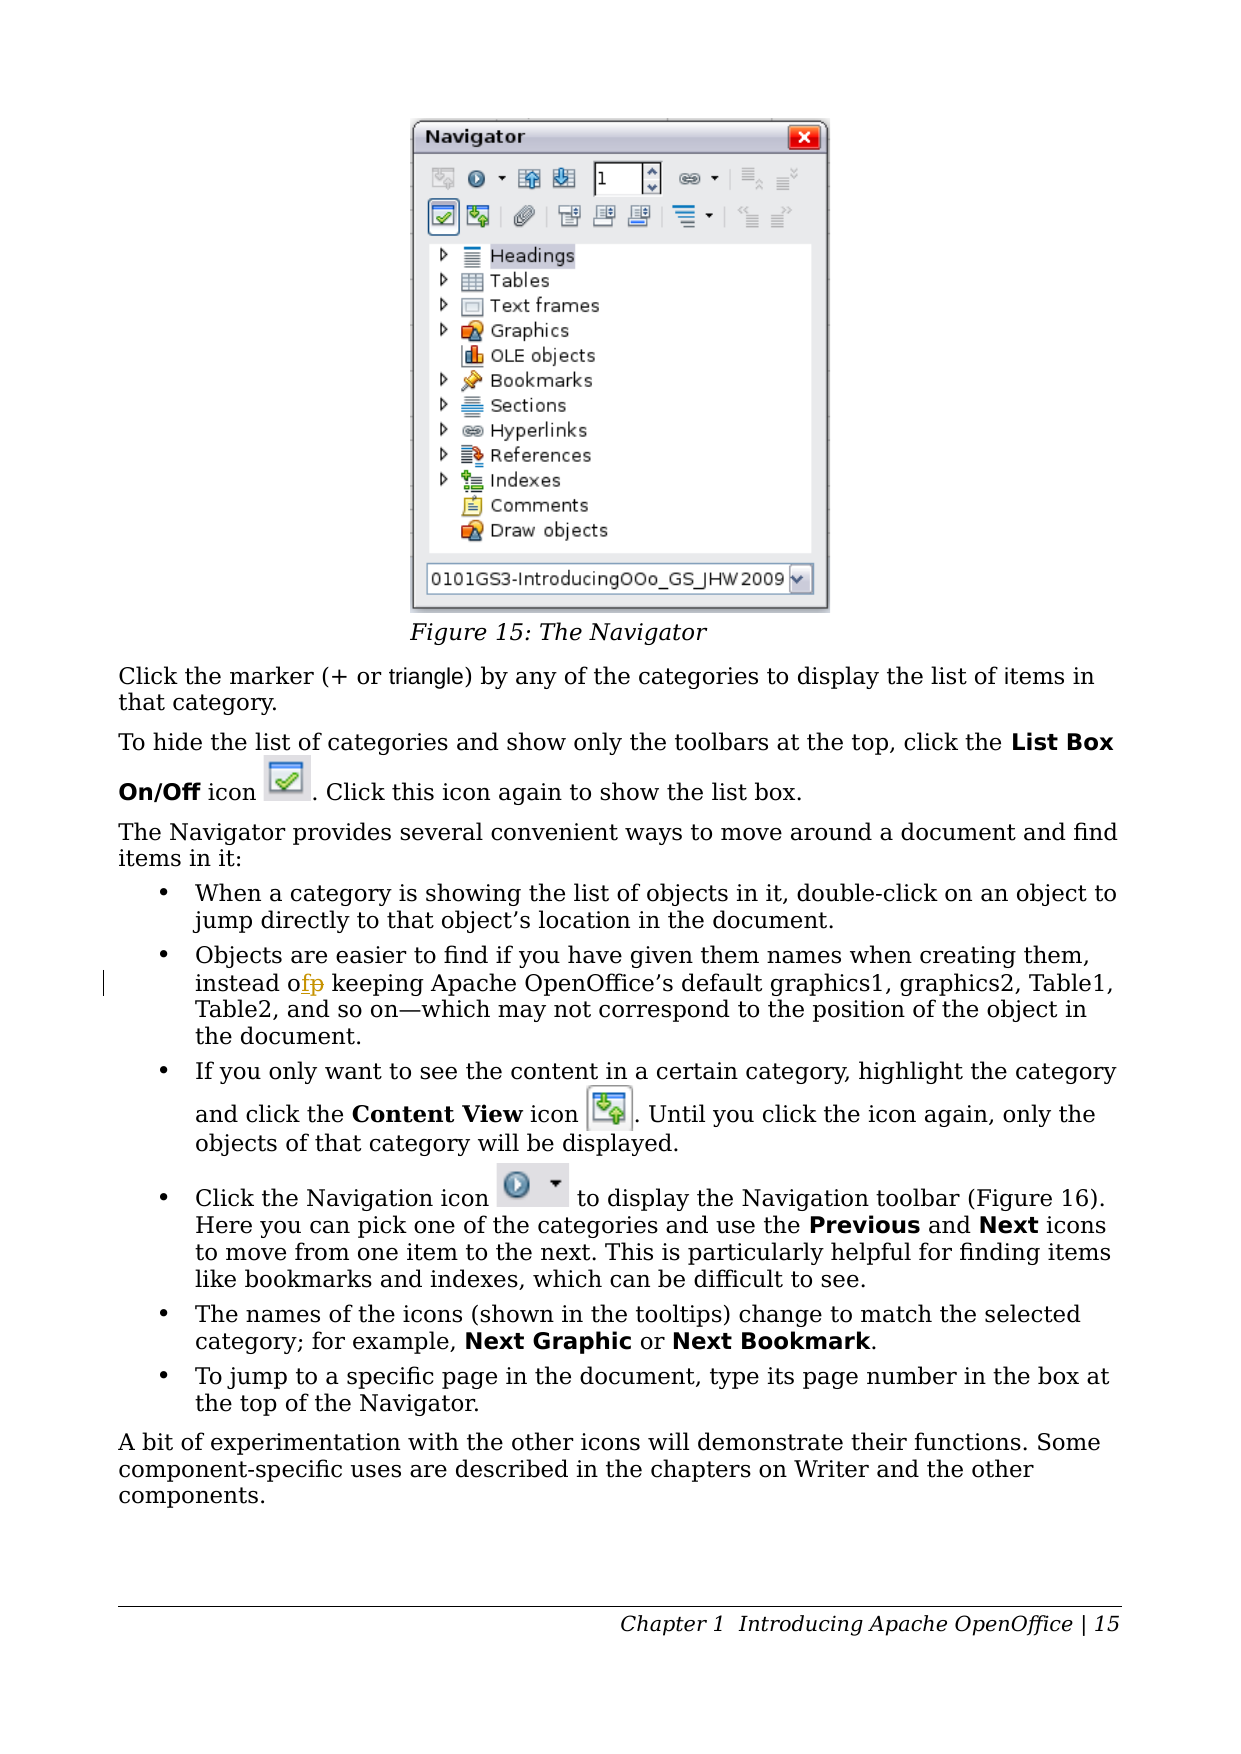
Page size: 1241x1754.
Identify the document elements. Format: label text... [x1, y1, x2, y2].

list When a category is showing the list of objects in it, double-click on an object to jump directly to that object’s location in the document. [156, 878, 1122, 934]
picture [410, 118, 830, 613]
list The Navigator provides several convenient ways to move around a document and find items in it: [118, 819, 1122, 872]
list The names of the icons (shown in the tooltips) change to match the selected category; for example, Next Graphic or Next Bookmark. [156, 1299, 1122, 1355]
picture [586, 1085, 634, 1131]
list If you only want to see the content in a certain category, highlight the category and click the Content View icon . Until you click the icon again, only the objects of that category will be displayed. [156, 1056, 1122, 1157]
text To hide the list of categories and show only the toolbars at the top, click the List Box On/Off icon . Click this icon again to show the list box. [118, 729, 1122, 806]
list Objects are easier to find if you have given them names when creating them, instead of keeping Apache OpenOffice’s default graphics1, graphics2, Table1, Table2, and so on—which may not correspond to the position of the object in the document. [156, 941, 1122, 1050]
list To jump to a specific page in the document, type its page number in the box at the top of the Navigator. [156, 1361, 1122, 1417]
text Click the marker (+ or triangle) by any of the categories to display the list of items in that category. [118, 663, 1122, 716]
picture [496, 1163, 570, 1207]
picture [263, 755, 311, 801]
text Figure 15: The Navigator [410, 619, 830, 646]
text A bit of experimentation with the other icons will demonstrate their functions. Some component-specific uses are described in the chapters on Writer and the other components. [118, 1429, 1122, 1509]
list Click the Navigation icon to display the Navigation toolbar (Figure 16). Here you can pick one of the categories and use the Previous and Next icons to move from one item to the next. This is particularly helpful for finding items like bookmarks and indexes, which can be difficult to see. [156, 1163, 1122, 1293]
